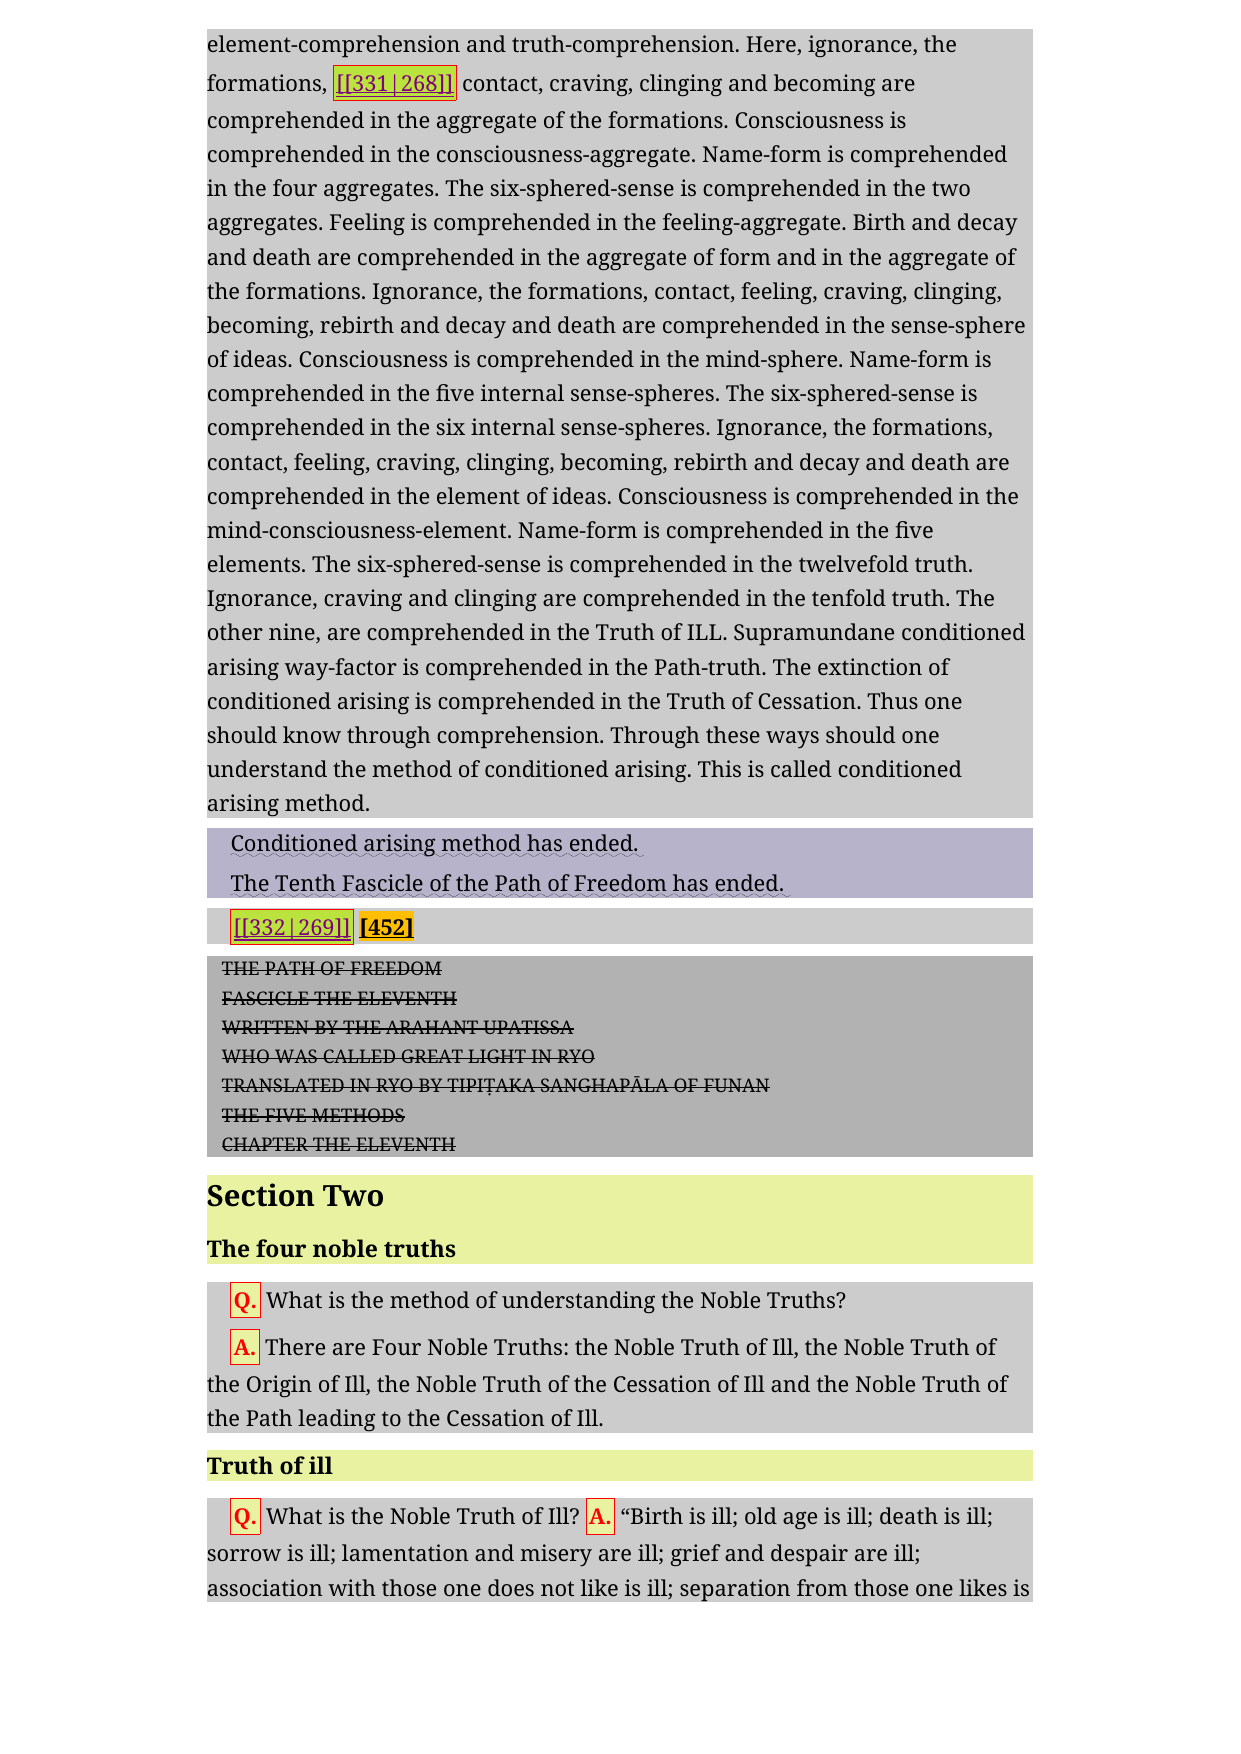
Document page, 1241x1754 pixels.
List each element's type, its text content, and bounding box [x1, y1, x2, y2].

text THE FIVE METHODS [207, 1102, 1033, 1127]
text Q. What is the Noble Truth of Ill? A. “Birth is ill; old age is ill; death is ill; sorrow is ill; lamentation and misery are ill; grief and despair are ill; association with those one does not like is ill; separation from those one likes is [207, 1498, 1033, 1602]
text [[332|269]] [207, 908, 353, 944]
text [452] [354, 908, 1033, 944]
text WHO WAS CALLED GREAT LIGHT IN RYO [207, 1043, 1033, 1069]
text CHAPTER THE ELEVENTH [207, 1131, 1033, 1157]
text Q. What is the method of understanding the Noble Truths? [261, 1282, 1033, 1317]
text element-comprehension and truth-comprehension. Here, ignorance, the formations, [[331|268]] contact, craving, clinging and becoming are comprehended in the aggregate of the formations. Consciousness is comprehended in the consciousness-aggregate. Name-form is comprehended in the four aggregates. The six-sphered-sense is comprehended in the two aggregates. Feeling is comprehended in the feeling-aggregate. Birth and decay and death are comprehended in the aggregate of form and in the aggregate of the formations. Ignorance, the formations, contact, feeling, craving, clinging, becoming, rebirth and decay and death are comprehended in the sense-sphere of ideas. Consciousness is comprehended in the mind-sphere. Name-form is comprehended in the five internal sense-spheres. The six-sphered-sense is comprehended in the six internal sense-spheres. Ignorance, the formations, contact, feeling, craving, clinging, becoming, rebirth and decay and death are comprehended in the element of ideas. Consciousness is comprehended in the mind-consciousness-element. Name-form is comprehended in the five elements. The six-sphered-sense is comprehended in the twelvefold truth. Ignorance, craving and clinging are comprehended in the tenfold truth. The other nine, are comprehended in the Truth of ILL. Supramundane conditioned arising way-factor is comprehended in the Path-truth. The extinction of conditioned arising is comprehended in the Truth of Cessation. Thus one should know through comprehension. Through these ways should one understand the method of conditioned arising. This is called conditioned arising method. [207, 29, 1033, 818]
text A. There are Four Noble Truths: the Noble Truth of Ill, the Noble Truth of the Origin of Ill, the Noble Truth of the Cessation of Ill and the Noble Truth of the Path leading to the Cessation of Ill. [207, 1329, 1033, 1433]
text The Tenth Fascicle of the Path of Freedom has ended. [207, 868, 1033, 898]
text THE PATH OF FREEDOM [207, 956, 1033, 981]
text Conditioned arising method has ended. [207, 828, 1033, 858]
subtitle The four noble truths [207, 1233, 1033, 1264]
text FASCICLE THE ELEVENTH [207, 985, 1033, 1010]
text TRANSLATED IN RYO BY TIPIṬAKA SANGHAPĀLA OF FUNAN [207, 1073, 1033, 1098]
subtitle Truth of ill [207, 1450, 1033, 1481]
subtitle Section Two [207, 1175, 1033, 1215]
text WRITTEN BY THE ARAHANT UPATISSA [207, 1014, 1033, 1039]
